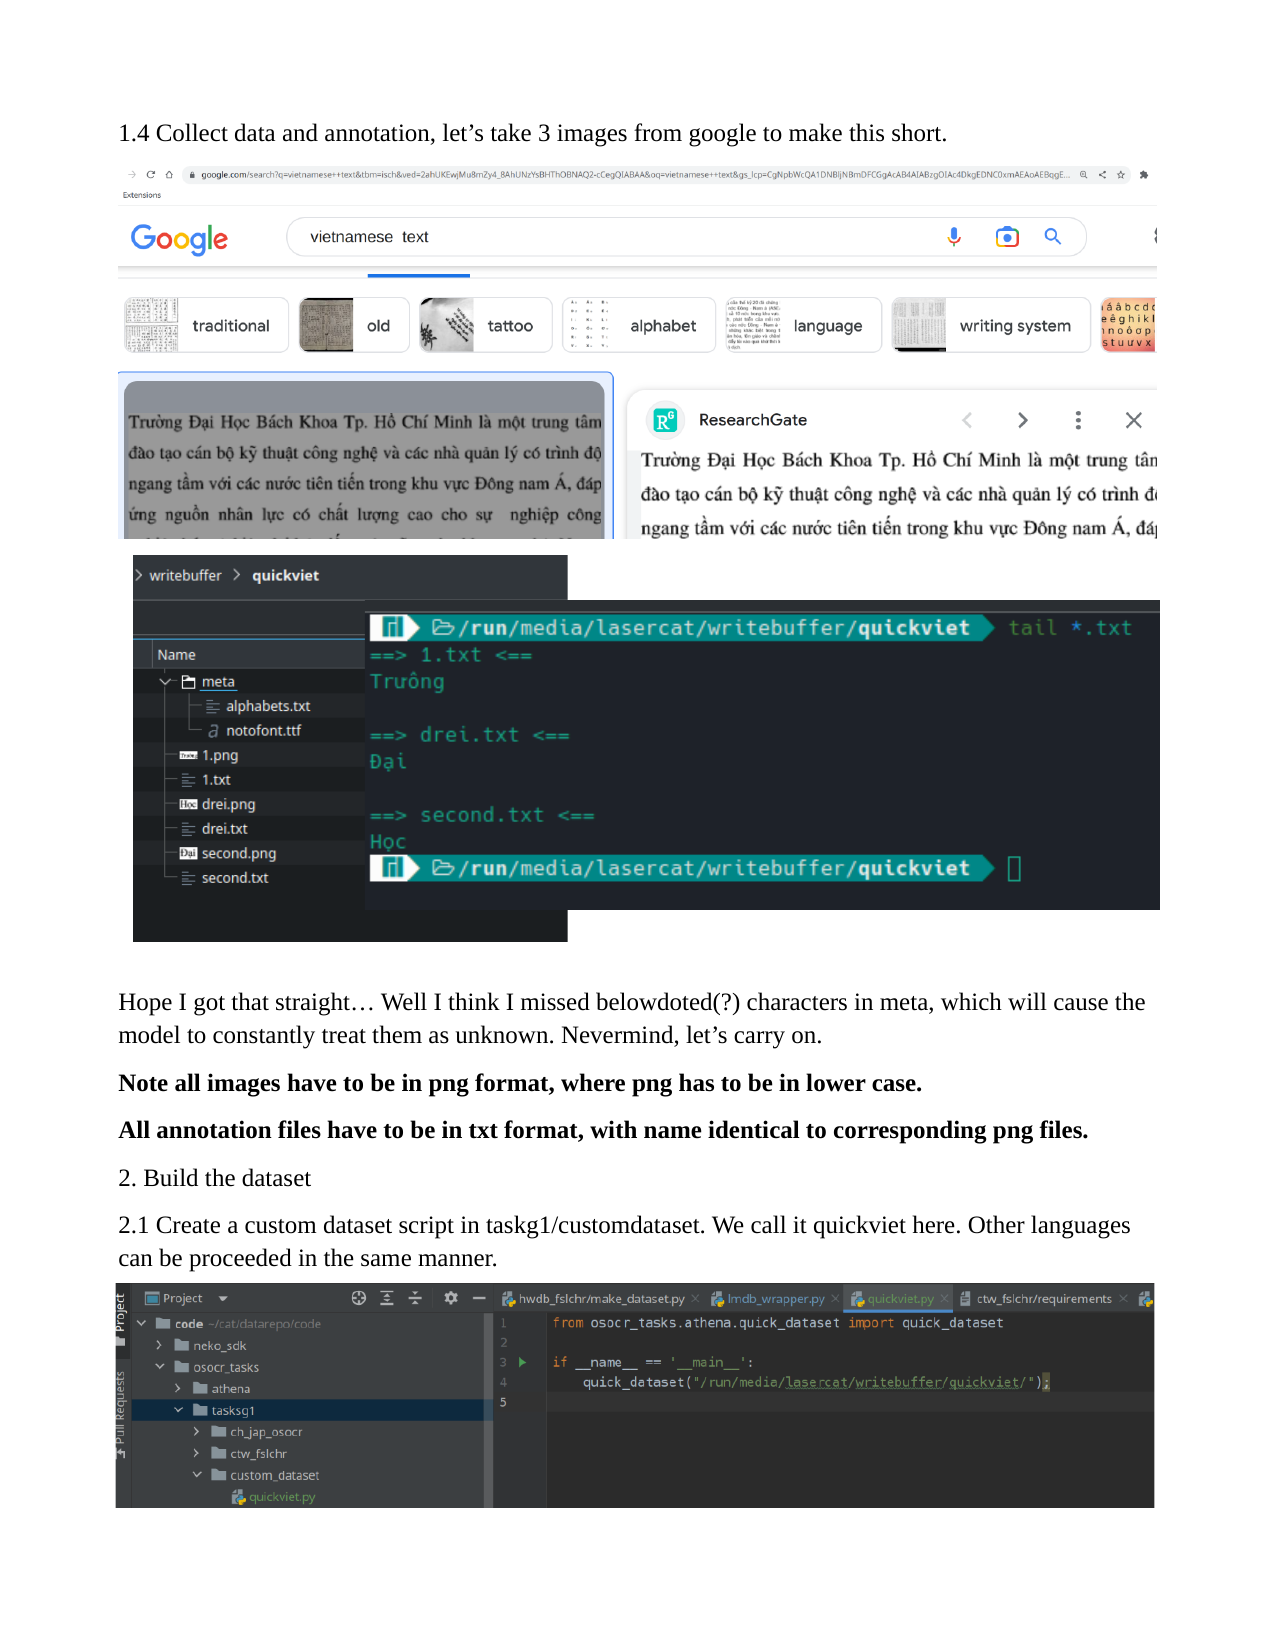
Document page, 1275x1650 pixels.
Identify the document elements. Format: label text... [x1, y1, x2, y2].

picture [133, 555, 1160, 942]
text 2. Build the dataset [118, 1163, 1157, 1192]
text 2.1 Create a custom dataset script in taskg1/customdataset. We call it quickviet here. Other languages can be proceeded in the same manner. [118, 1211, 1157, 1272]
picture [115, 1283, 1155, 1508]
text 1.4 Collect data and annotation, let’s take 3 images from google to make this short. [118, 118, 1157, 147]
text All annotation files have to be in txt format, with name identical to corresponding png files. [118, 1115, 1157, 1144]
picture [118, 165, 1157, 539]
text Hope I got that straight… Well I think I missed belowdoted(?) characters in meta, which will cause the model to constantly treat them as unknown. Nevermind, let’s carry on. [118, 987, 1157, 1049]
text Note all images have to be in png format, where png has to be in lower case. [118, 1068, 1157, 1096]
